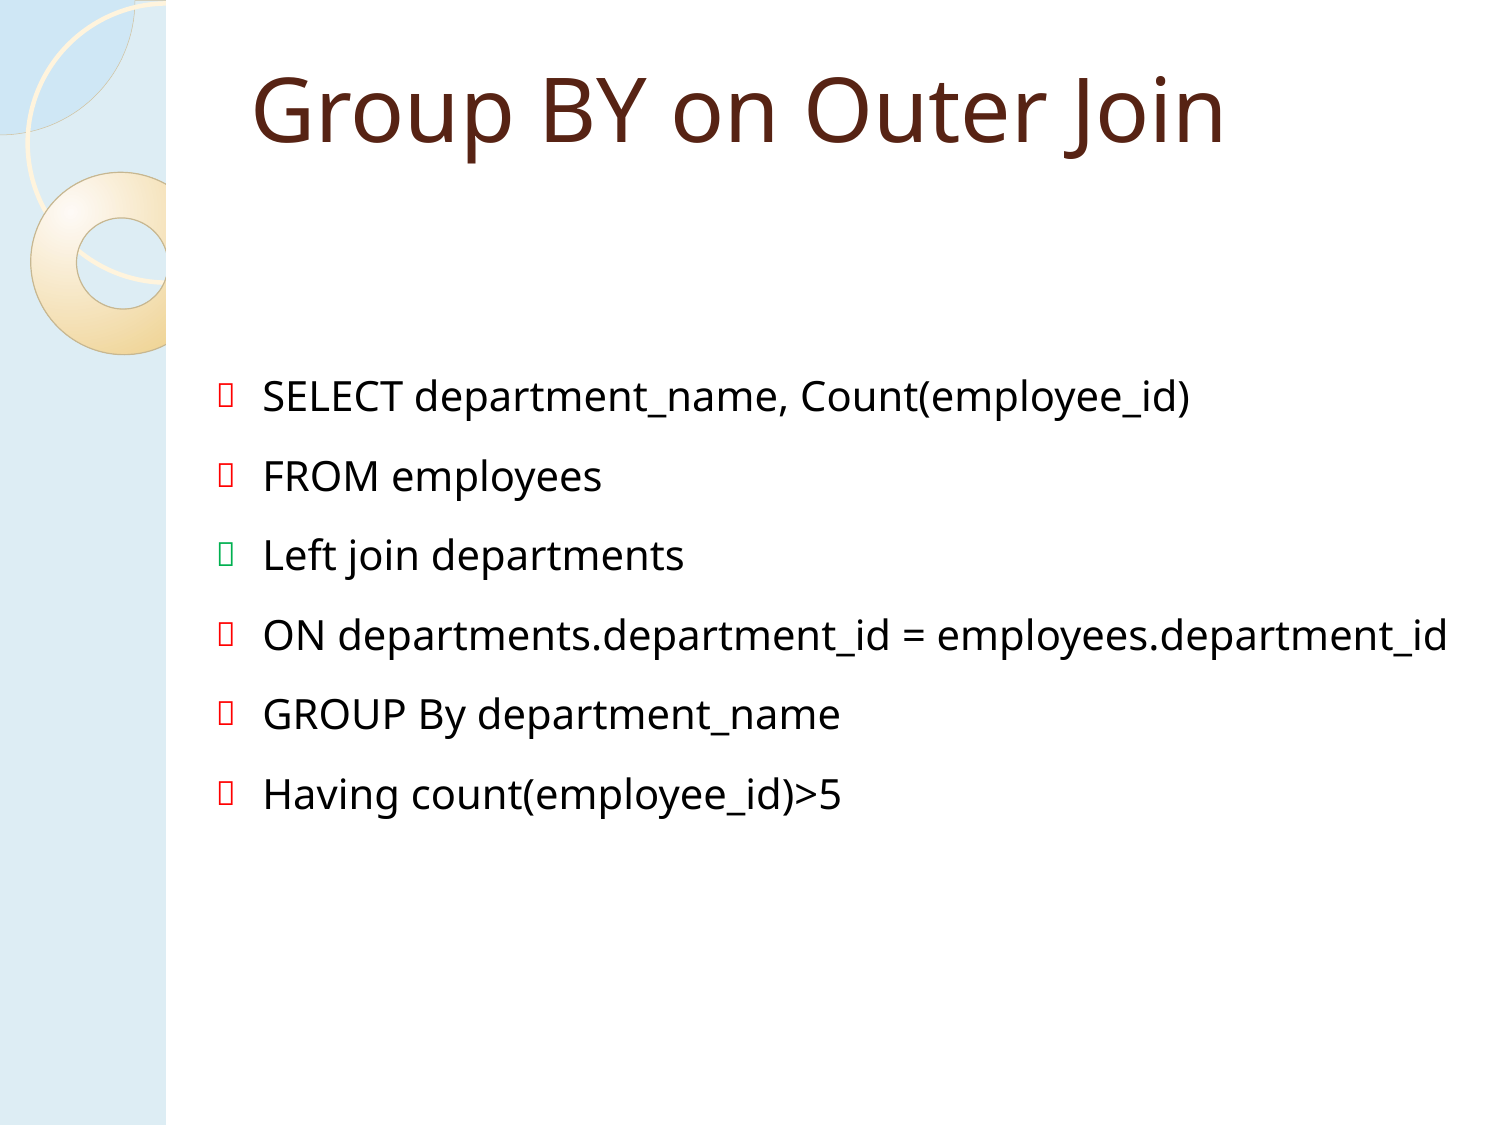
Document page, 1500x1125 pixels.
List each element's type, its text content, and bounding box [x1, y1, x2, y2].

title Group BY on Outer Join [235, 45, 1466, 233]
list SELECT department_name, Count(employee_id) FROM employees Left join departments ON departments.department_id = employees.department_id GROUP By department_name Having count(employee_id)>5 [187, 362, 1475, 800]
